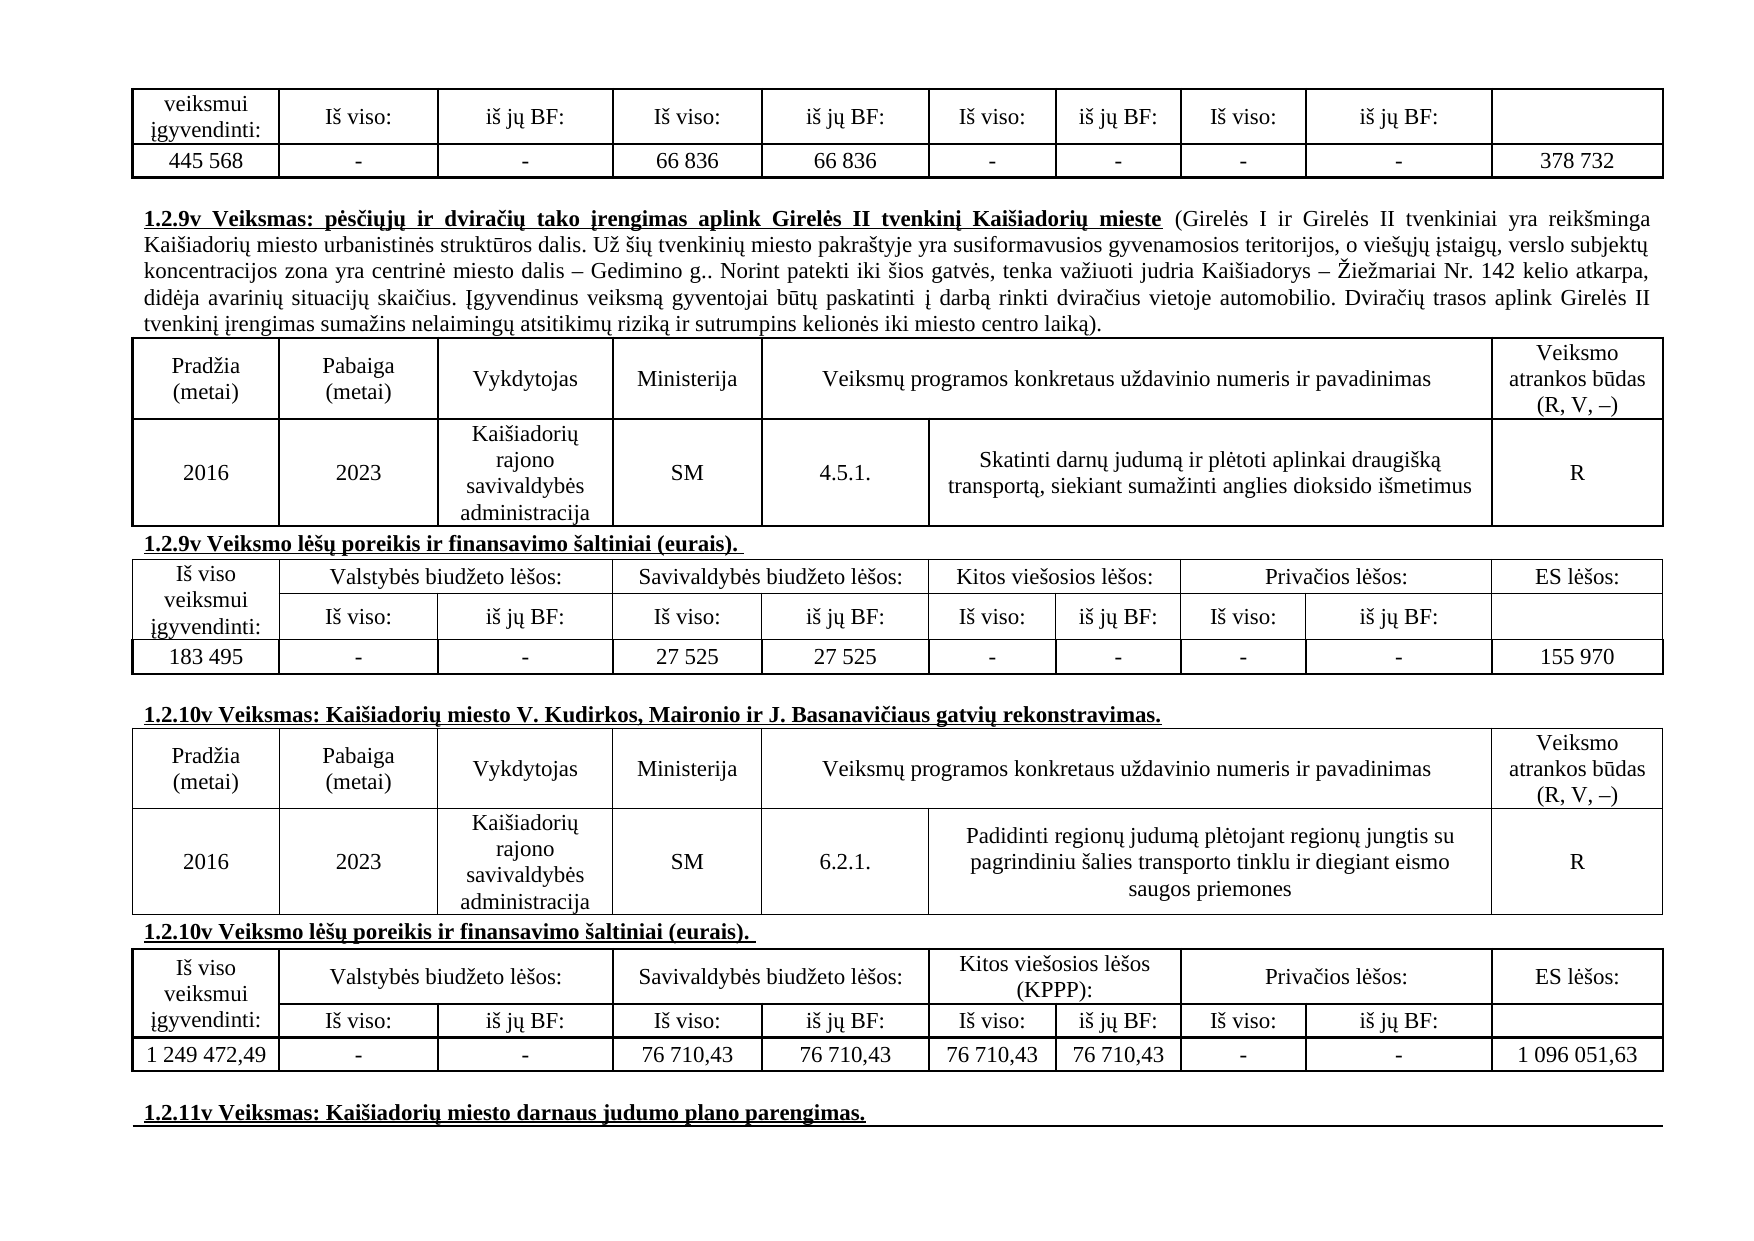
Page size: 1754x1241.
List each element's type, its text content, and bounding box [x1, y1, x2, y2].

table_cell - [930, 145, 1055, 176]
table_cell Iš viso: [930, 1005, 1055, 1036]
table_cell [1664, 418, 1692, 525]
table_cell 183 495 [134, 640, 278, 673]
table_cell Kaišiadorių rajono savivaldybės administracija [439, 420, 612, 525]
table_cell - [280, 640, 437, 673]
table_cell iš jų BF: [1057, 90, 1180, 143]
table_cell Veiksmų programos konkretaus uždavinio numeris ir pavadinimas [762, 729, 1491, 808]
table_cell - [280, 145, 437, 176]
table_cell iš jų BF: [763, 90, 928, 143]
table_cell Valstybės biudžeto lėšos: [280, 950, 612, 1003]
table_cell 1.2.10v Veiksmas: Kaišiadorių miesto V. Kudirkos, Maironio ir J. Basanavičiaus gatvių rekonstravimas. [133, 675, 1663, 728]
table_cell 2016 [133, 809, 279, 914]
table_cell [1664, 639, 1692, 673]
table_cell [1663, 593, 1692, 639]
table_cell [128, 559, 132, 593]
table_cell ES lėšos: [1492, 560, 1662, 593]
table_cell 76 710,43 [763, 1039, 928, 1070]
table_cell 27 525 [763, 640, 928, 673]
table_cell Iš viso: [929, 594, 1055, 639]
table_cell Iš viso: [613, 594, 761, 639]
table_cell [1492, 594, 1662, 639]
table_cell [1663, 525, 1692, 559]
table_cell 2023 [280, 809, 437, 914]
table_cell iš jų BF: [439, 1005, 612, 1036]
table_cell Veiksmo atrankos būdas (R, V, –) [1493, 339, 1662, 418]
table_cell 1.2.9v Veiksmas: pėsčiųjų ir dviračių tako įrengimas aplink Girelės II tvenkinį Kaišiadorių mieste (Girelės I ir Girelės II tvenkiniai yra reikšminga Kaišiadorių miesto urbanistinės struktūros dalis. Už šių tvenkinių miesto pakraštyje yra susiformavusios gyvenamosios teritorijos, o viešųjų įstaigų, verslo subjektų koncentracijos zona yra centrinė miesto dalis – Gedimino g.. Norint patekti iki šios gatvės, tenka važiuoti judria Kaišiadorys – Žiežmariai Nr. 142 kelio atkarpa, didėja avarinių situacijų skaičius. Įgyvendinus veiksmą gyventojai būtų paskatinti į darbą rinkti dviračius vietoje automobilio. Dviračių trasos aplink Girelės II tvenkinį įrengimas sumažins nelaimingų atsitikimų riziką ir sutrumpins kelionės iki miesto centro laiką). [133, 179, 1663, 337]
table_cell iš jų BF: [438, 594, 612, 639]
table_cell 4.5.1. [763, 420, 928, 525]
table_cell - [930, 640, 1055, 673]
table_cell Iš viso: [930, 90, 1055, 143]
table_cell [1664, 337, 1692, 418]
table_cell Iš viso: [1182, 90, 1305, 143]
table_cell 1.2.11v Veiksmas: Kaišiadorių miesto darnaus judumo plano parengimas. [133, 1072, 1663, 1125]
table_cell Iš viso veiksmui įgyvendinti: [134, 950, 278, 1036]
table_cell [128, 808, 132, 914]
table_cell Iš viso: [280, 1005, 437, 1036]
table_cell [1664, 143, 1692, 176]
table_cell [1663, 1070, 1692, 1125]
table_cell [1664, 88, 1692, 143]
table_cell Vykdytojas [439, 339, 612, 418]
table_cell Savivaldybės biudžeto lėšos: [614, 950, 928, 1003]
table_cell 1.2.10v Veiksmo lėšų poreikis ir finansavimo šaltiniai (eurais). [133, 915, 1663, 948]
table_cell Iš viso: [280, 90, 437, 143]
table_cell 27 525 [614, 640, 761, 673]
table_cell R [1492, 809, 1662, 914]
table_cell SM [614, 420, 761, 525]
table_cell iš jų BF: [1056, 594, 1180, 639]
table_cell 445 568 [134, 145, 278, 176]
table_cell R [1493, 420, 1662, 525]
table_cell veiksmui įgyvendinti: [134, 90, 278, 143]
table_cell - [1182, 640, 1305, 673]
table_cell iš jų BF: [762, 594, 928, 639]
table_cell Padidinti regionų judumą plėtojant regionų jungtis su pagrindiniu šalies transporto tinklu ir diegiant eismo saugos priemones [929, 809, 1491, 914]
table_cell SM [613, 809, 761, 914]
table_cell [128, 728, 132, 808]
table_cell 76 710,43 [1057, 1039, 1180, 1070]
table_cell 1 249 472,49 [134, 1039, 278, 1070]
table_cell iš jų BF: [439, 90, 612, 143]
table_cell Ministerija [613, 729, 761, 808]
table_cell 76 710,43 [930, 1039, 1055, 1070]
table_cell Pradžia (metai) [133, 729, 279, 808]
table_cell Skatinti darnų judumą ir plėtoti aplinkai draugišką transportą, siekiant sumažinti anglies dioksido išmetimus [930, 420, 1491, 525]
table_cell Savivaldybės biudžeto lėšos: [613, 560, 928, 593]
table_cell - [439, 640, 612, 673]
table_cell [1663, 728, 1692, 808]
table_cell iš jų BF: [1306, 594, 1491, 639]
table_cell [1663, 559, 1692, 593]
table_cell Veiksmo atrankos būdas (R, V, –) [1492, 729, 1662, 808]
table_cell [1663, 176, 1692, 337]
table_cell Iš viso: [1181, 594, 1305, 639]
table_cell 2023 [280, 420, 437, 525]
table_cell iš jų BF: [763, 1005, 928, 1036]
table_cell Iš viso: [614, 1005, 761, 1036]
table_cell iš jų BF: [1307, 90, 1491, 143]
table_cell 378 732 [1493, 145, 1662, 176]
table_cell [128, 593, 132, 639]
table_cell Iš viso veiksmui įgyvendinti: [133, 560, 279, 639]
table_cell Privačios lėšos: [1182, 950, 1491, 1003]
table_cell ES lėšos: [1493, 950, 1662, 1003]
table_cell [128, 673, 132, 728]
table_cell Pradžia (metai) [134, 339, 278, 418]
table_cell Iš viso: [280, 594, 437, 639]
table_cell - [439, 1039, 612, 1070]
table_cell [128, 176, 132, 337]
table_cell Valstybės biudžeto lėšos: [280, 560, 612, 593]
table_cell [1663, 914, 1692, 948]
table_cell - [1307, 1039, 1491, 1070]
table_cell Privačios lėšos: [1181, 560, 1491, 593]
table_cell - [439, 145, 612, 176]
table_cell 1 096 051,63 [1493, 1039, 1662, 1070]
table_cell - [1182, 1039, 1305, 1070]
table_cell - [1057, 145, 1180, 176]
table_cell Kitos viešosios lėšos: [929, 560, 1180, 593]
table_cell [1664, 1003, 1692, 1036]
table_cell Kaišiadorių rajono savivaldybės administracija [438, 809, 612, 914]
table_cell Iš viso: [614, 90, 761, 143]
table_cell - [1307, 640, 1491, 673]
table_cell - [1057, 640, 1180, 673]
table_cell - [1307, 145, 1491, 176]
table_cell iš jų BF: [1057, 1005, 1180, 1036]
table_cell [1493, 90, 1662, 143]
table_cell Pabaiga (metai) [280, 339, 437, 418]
table_cell 2016 [134, 420, 278, 525]
table_cell Vykdytojas [438, 729, 612, 808]
table_cell 155 970 [1493, 640, 1662, 673]
table_cell Ministerija [614, 339, 761, 418]
table_cell - [280, 1039, 437, 1070]
table_cell Iš viso: [1182, 1005, 1305, 1036]
table_cell [1493, 1005, 1662, 1036]
table_cell [1663, 808, 1692, 914]
table_cell [128, 914, 132, 948]
table_cell 66 836 [763, 145, 928, 176]
table_cell iš jų BF: [1307, 1005, 1491, 1036]
table_cell Kitos viešosios lėšos (KPPP): [930, 950, 1180, 1003]
table_cell [1663, 673, 1692, 728]
table_cell 6.2.1. [762, 809, 928, 914]
table_cell [1664, 948, 1692, 1003]
table_cell - [1182, 145, 1305, 176]
table_cell 76 710,43 [614, 1039, 761, 1070]
table_cell Veiksmų programos konkretaus uždavinio numeris ir pavadinimas [763, 339, 1491, 418]
table_cell 66 836 [614, 145, 761, 176]
table_cell [128, 525, 132, 559]
table_cell [128, 1070, 132, 1125]
table_cell 1.2.9v Veiksmo lėšų poreikis ir finansavimo šaltiniai (eurais). [133, 527, 1663, 559]
table_cell Pabaiga (metai) [280, 729, 437, 808]
table_cell [1664, 1036, 1692, 1070]
